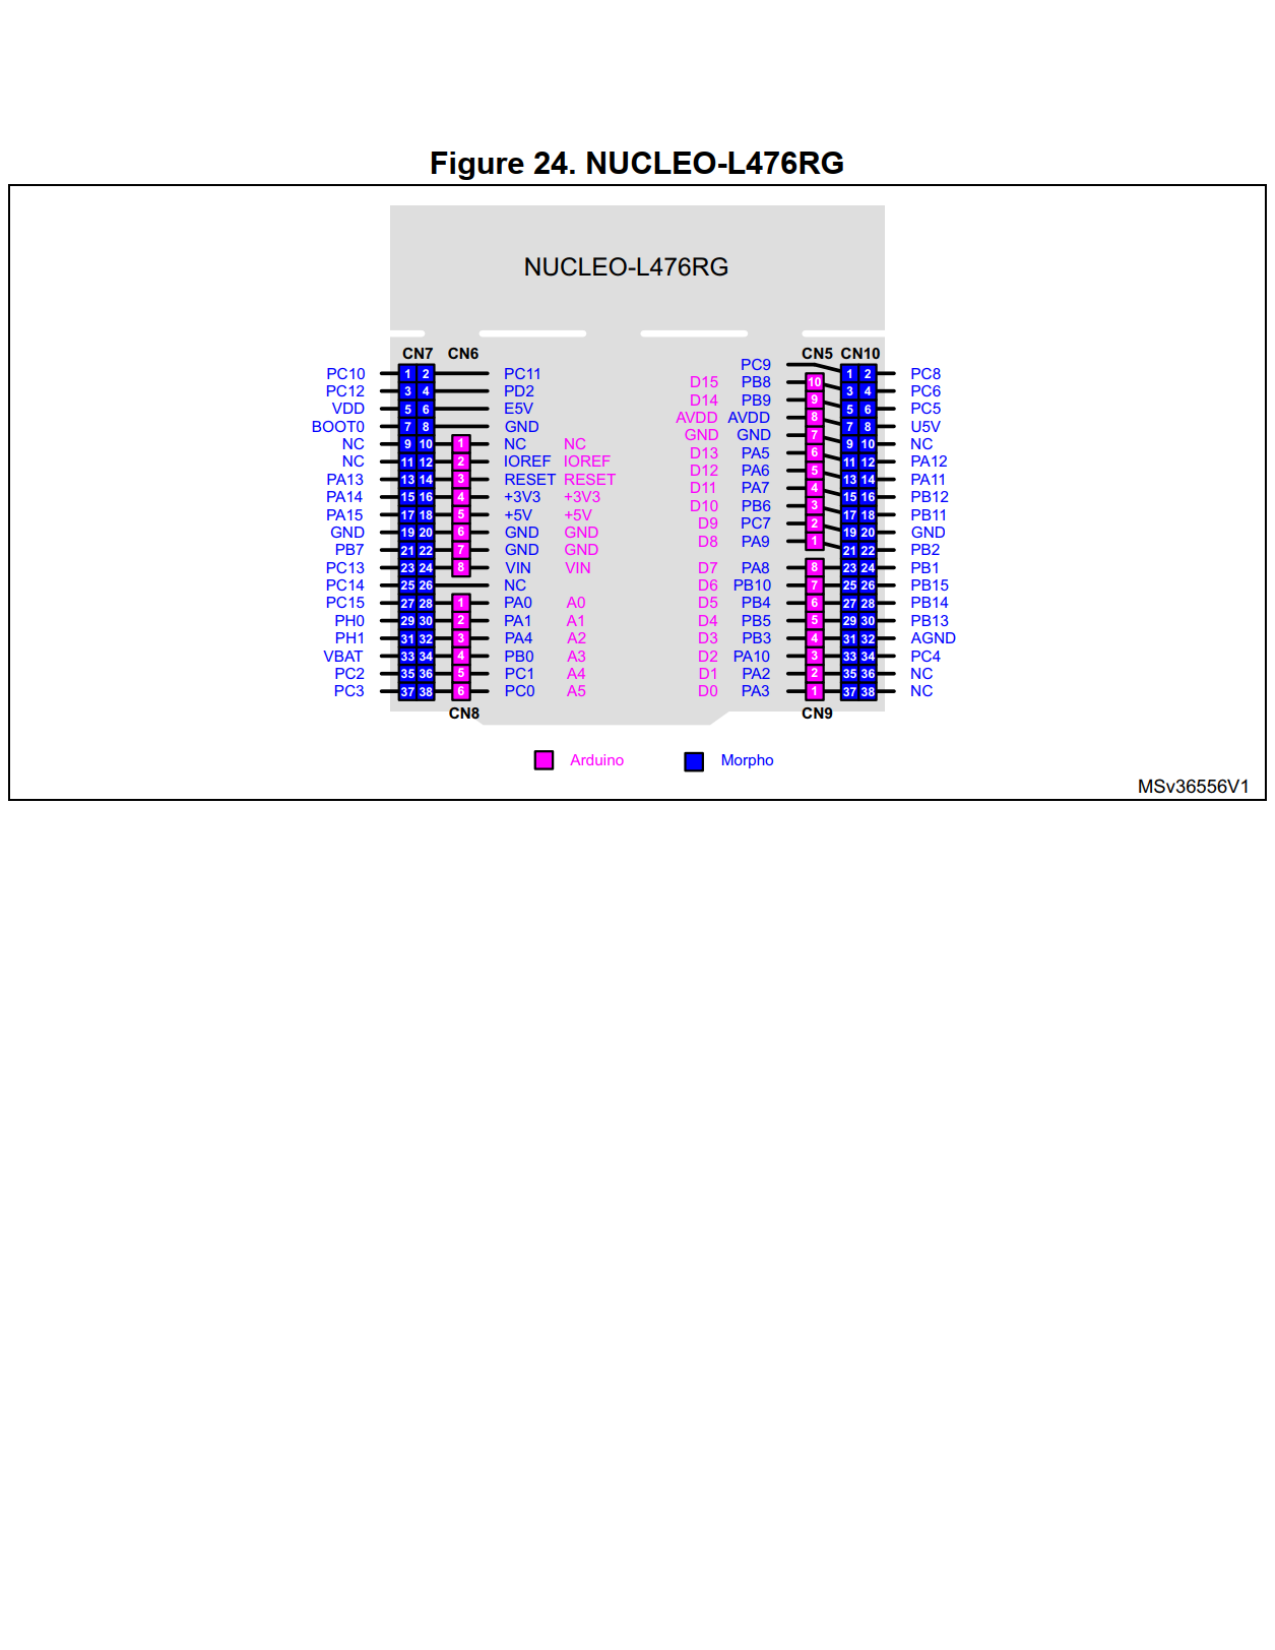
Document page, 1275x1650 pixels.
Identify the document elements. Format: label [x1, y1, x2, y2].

picture [0, 118, 1275, 805]
